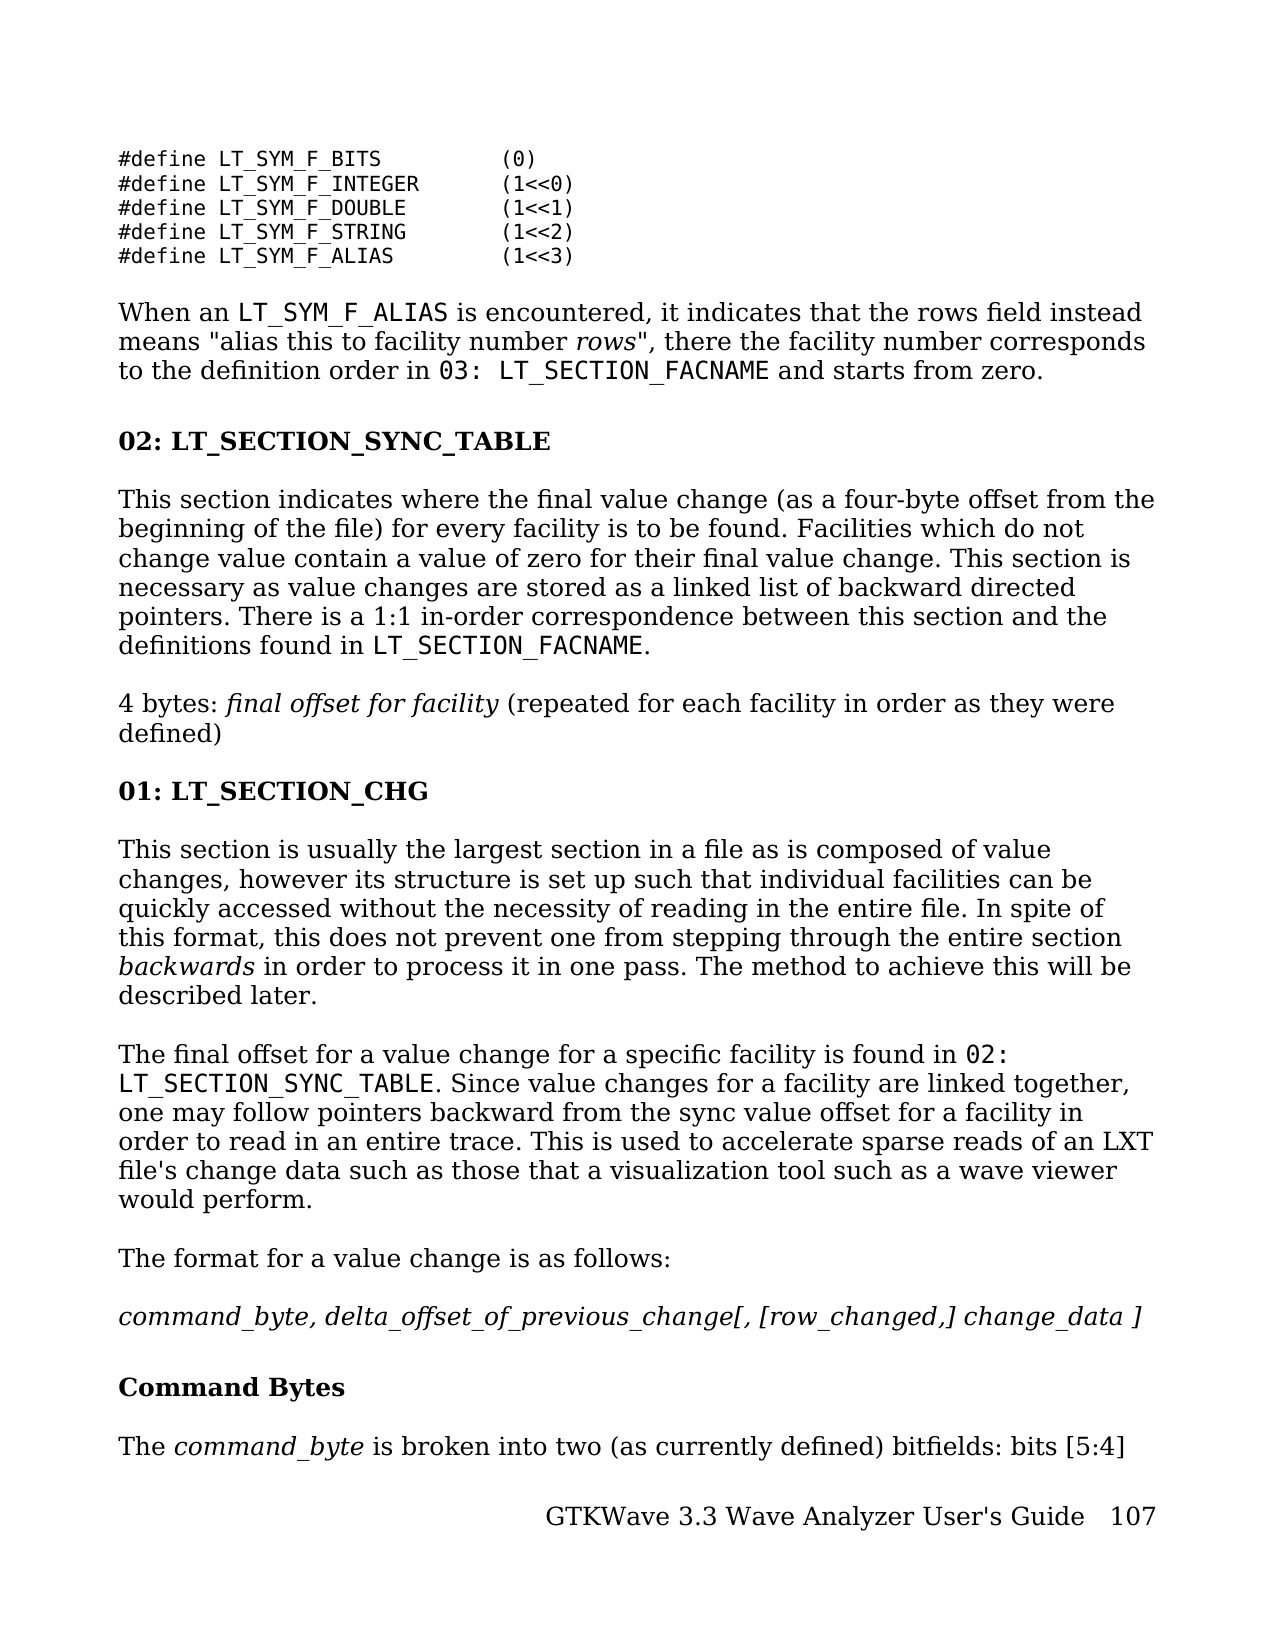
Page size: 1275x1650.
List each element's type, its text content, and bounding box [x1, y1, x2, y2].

text 01: LT_SECTION_CHG This section is usually the largest section in a file as is composed of value changes, however its structure is set up such that individual facilities can be quickly accessed without the necessity of reading in the entire file. In spite of this format, this does not prevent one from stepping through the entire section backwards in order to process it in one pass. The method to achieve this will be described later. The final offset for a value change for a specific facility is found in 02: LT_SECTION_SYNC_TABLE. Since value changes for a facility are linked together, one may follow pointers backward from the sync value offset for a facility in order to read in an entire trace. This is used to accelerate sparse reads of an LXT file's change data such as those that a visualization tool such as a wave viewer would perform. The format for a value change is as follows: command_byte, delta_offset_of_previous_change[, [row_changed,] change_data ] [118, 748, 1157, 1332]
text 02: LT_SECTION_SYNC_TABLE This section indicates where the final value change (as a four-byte offset from the beginning of the file) for every facility is to be found. Facilities which do not change value contain a value of zero for their final value change. This section is necessary as value changes are stored as a linked list of backward directed pointers. There is a 1:1 in-order correspondence between this section and the definitions found in LT_SECTION_FACNAME. 4 bytes: final offset for facility (repeated for each facility in order as they were defined) [118, 398, 1157, 748]
text Command Bytes The command_byte is broken into two (as currently defined) bitfields: bits [5:4] [118, 1373, 1157, 1461]
text #define LT_SYM_F_BITS (0) #define LT_SYM_F_INTEGER (1<<0) #define LT_SYM_F_DOUBLE (1<<1) #define LT_SYM_F_STRING (1<<2) #define LT_SYM_F_ALIAS (1<<3) When an LT_SYM_F_ALIAS is encountered, it indicates that the rows field instead means "alias this to facility number rows", there the facility number corresponds to the definition order in 03: LT_SECTION_FACNAME and starts from zero. [118, 118, 1157, 385]
